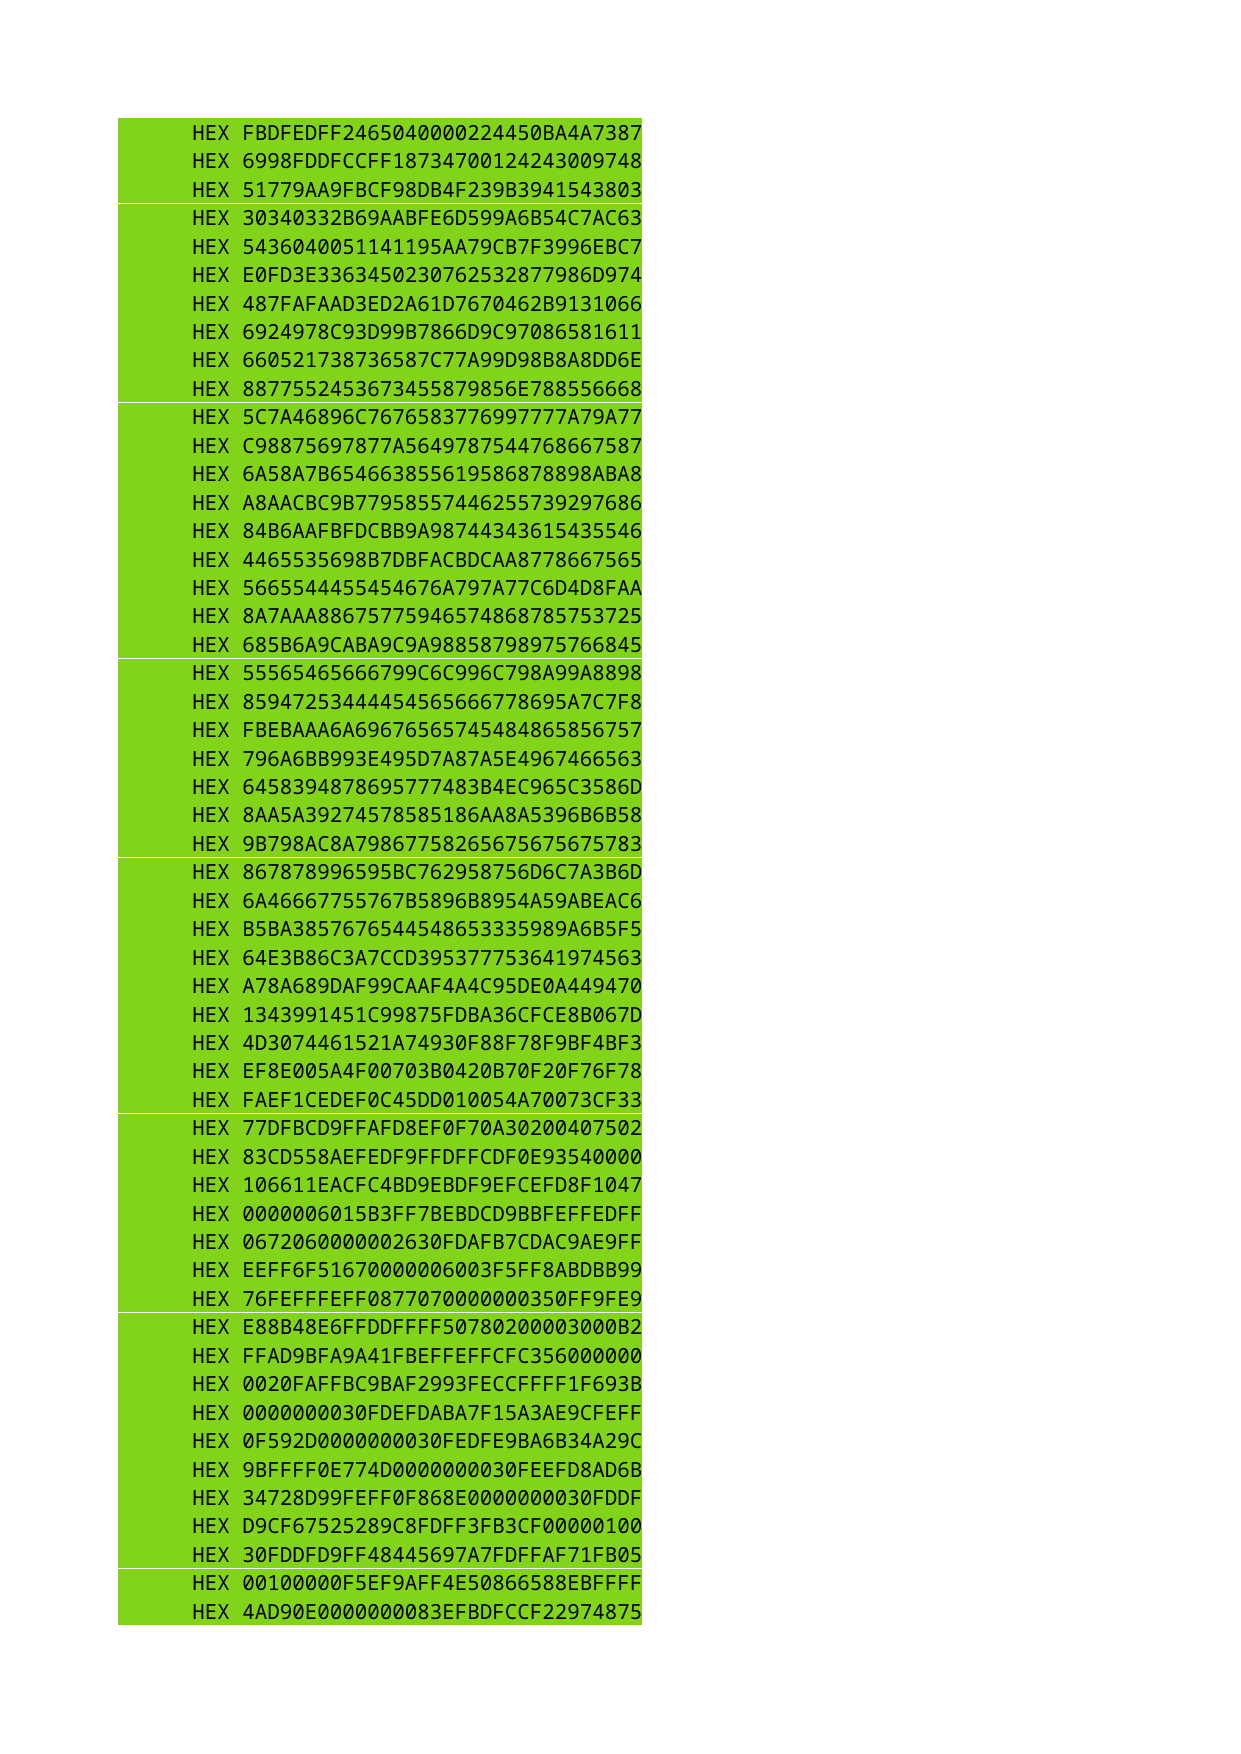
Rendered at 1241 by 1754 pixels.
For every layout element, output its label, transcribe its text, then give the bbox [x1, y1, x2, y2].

text HEX 5436040051141195AA79CB7F3996EBC7 [118, 232, 1122, 260]
text HEX 0672060000002630FDAFB7CDAC9AE9FF [118, 1227, 1122, 1256]
text HEX A78A689DAF99CAAF4A4C95DE0A449470 [118, 971, 1122, 1000]
text HEX 5C7A46896C7676583776997777A79A77 [118, 402, 1122, 431]
text HEX 685B6A9CABA9C9A98858798975766845 [118, 630, 1122, 658]
text HEX 64E3B86C3A7CCD395377753641974563 [118, 943, 1122, 971]
text HEX 4D3074461521A74930F88F78F9BF4BF3 [118, 1028, 1122, 1057]
text HEX 8AA5A39274578585186AA8A5396B6B58 [118, 801, 1122, 829]
text HEX 0F592D0000000030FEDFE9BA6B34A29C [118, 1426, 1122, 1455]
text HEX 487FAFAAD3ED2A61D7670462B9131066 [118, 289, 1122, 317]
text HEX 51779AA9FBCF98DB4F239B3941543803 [118, 175, 1122, 203]
text HEX 6998FDDFCCFF18734700124243009748 [118, 147, 1122, 175]
text HEX 867878996595BC762958756D6C7A3B6D [118, 857, 1122, 886]
text HEX E88B48E6FFDDFFFF50780200003000B2 [118, 1312, 1122, 1341]
text HEX 8A7AAA88675775946574868785753725 [118, 602, 1122, 630]
text HEX 0020FAFFBC9BAF2993FECCFFFF1F693B [118, 1369, 1122, 1398]
text HEX E0FD3E3363450230762532877986D974 [118, 260, 1122, 289]
text HEX 9B798AC8A79867758265675675675783 [118, 829, 1122, 857]
text HEX 76FEFFFEFF0877070000000350FF9FE9 [118, 1284, 1122, 1312]
text HEX 0000000030FDEFDABA7F15A3AE9CFEFF [118, 1398, 1122, 1426]
text HEX D9CF67525289C8FDFF3FB3CF00000100 [118, 1512, 1122, 1540]
text HEX 1343991451C99875FDBA36CFCE8B067D [118, 1000, 1122, 1028]
text HEX 0000006015B3FF7BEBDCD9BBFEFFEDFF [118, 1199, 1122, 1227]
text HEX 00100000F5EF9AFF4E50866588EBFFFF [118, 1568, 1122, 1597]
text HEX 5665544455454676A797A77C6D4D8FAA [118, 573, 1122, 602]
text HEX 4465535698B7DBFACBDCAA8778667565 [118, 545, 1122, 573]
text HEX EF8E005A4F00703B0420B70F20F76F78 [118, 1057, 1122, 1085]
text HEX 55565465666799C6C996C798A99A8898 [118, 658, 1122, 687]
text HEX 660521738736587C77A99D98B8A8DD6E [118, 346, 1122, 374]
text HEX 34728D99FEFF0F868E0000000030FDDF [118, 1483, 1122, 1512]
text HEX 6A46667755767B5896B8954A59ABEAC6 [118, 886, 1122, 914]
text HEX 796A6BB993E495D7A87A5E4967466563 [118, 744, 1122, 772]
text HEX FAEF1CEDEF0C45DD010054A70073CF33 [118, 1085, 1122, 1113]
text HEX FFAD9BFA9A41FBEFFEFFCFC356000000 [118, 1341, 1122, 1369]
text HEX 84B6AAFBFDCBB9A98744343615435546 [118, 516, 1122, 545]
text HEX A8AACBC9B77958557446255739297686 [118, 488, 1122, 516]
text HEX 9BFFFF0E774D0000000030FEEFD8AD6B [118, 1455, 1122, 1483]
text HEX B5BA3857676544548653335989A6B5F5 [118, 914, 1122, 943]
text HEX 106611EACFC4BD9EBDF9EFCEFD8F1047 [118, 1170, 1122, 1199]
text HEX 4AD90E0000000083EFBDFCCF22974875 [118, 1597, 1122, 1625]
text HEX FBEBAAA6A69676565745484865856757 [118, 715, 1122, 744]
text HEX 83CD558AEFEDF9FFDFFCDF0E93540000 [118, 1142, 1122, 1170]
text HEX 85947253444454565666778695A7C7F8 [118, 687, 1122, 715]
text HEX 77DFBCD9FFAFD8EF0F70A30200407502 [118, 1113, 1122, 1142]
text HEX 30340332B69AABFE6D599A6B54C7AC63 [118, 203, 1122, 232]
text HEX 8877552453673455879856E788556668 [118, 374, 1122, 402]
text HEX 6A58A7B654663855619586878898ABA8 [118, 459, 1122, 488]
text HEX EEFF6F51670000006003F5FF8ABDBB99 [118, 1256, 1122, 1284]
text HEX 6458394878695777483B4EC965C3586D [118, 772, 1122, 801]
text HEX 30FDDFD9FF48445697A7FDFFAF71FB05 [118, 1540, 1122, 1568]
text HEX FBDFEDFF2465040000224450BA4A7387 [118, 118, 1122, 147]
text HEX C98875697877A5649787544768667587 [118, 431, 1122, 459]
text HEX 6924978C93D99B7866D9C97086581611 [118, 317, 1122, 346]
